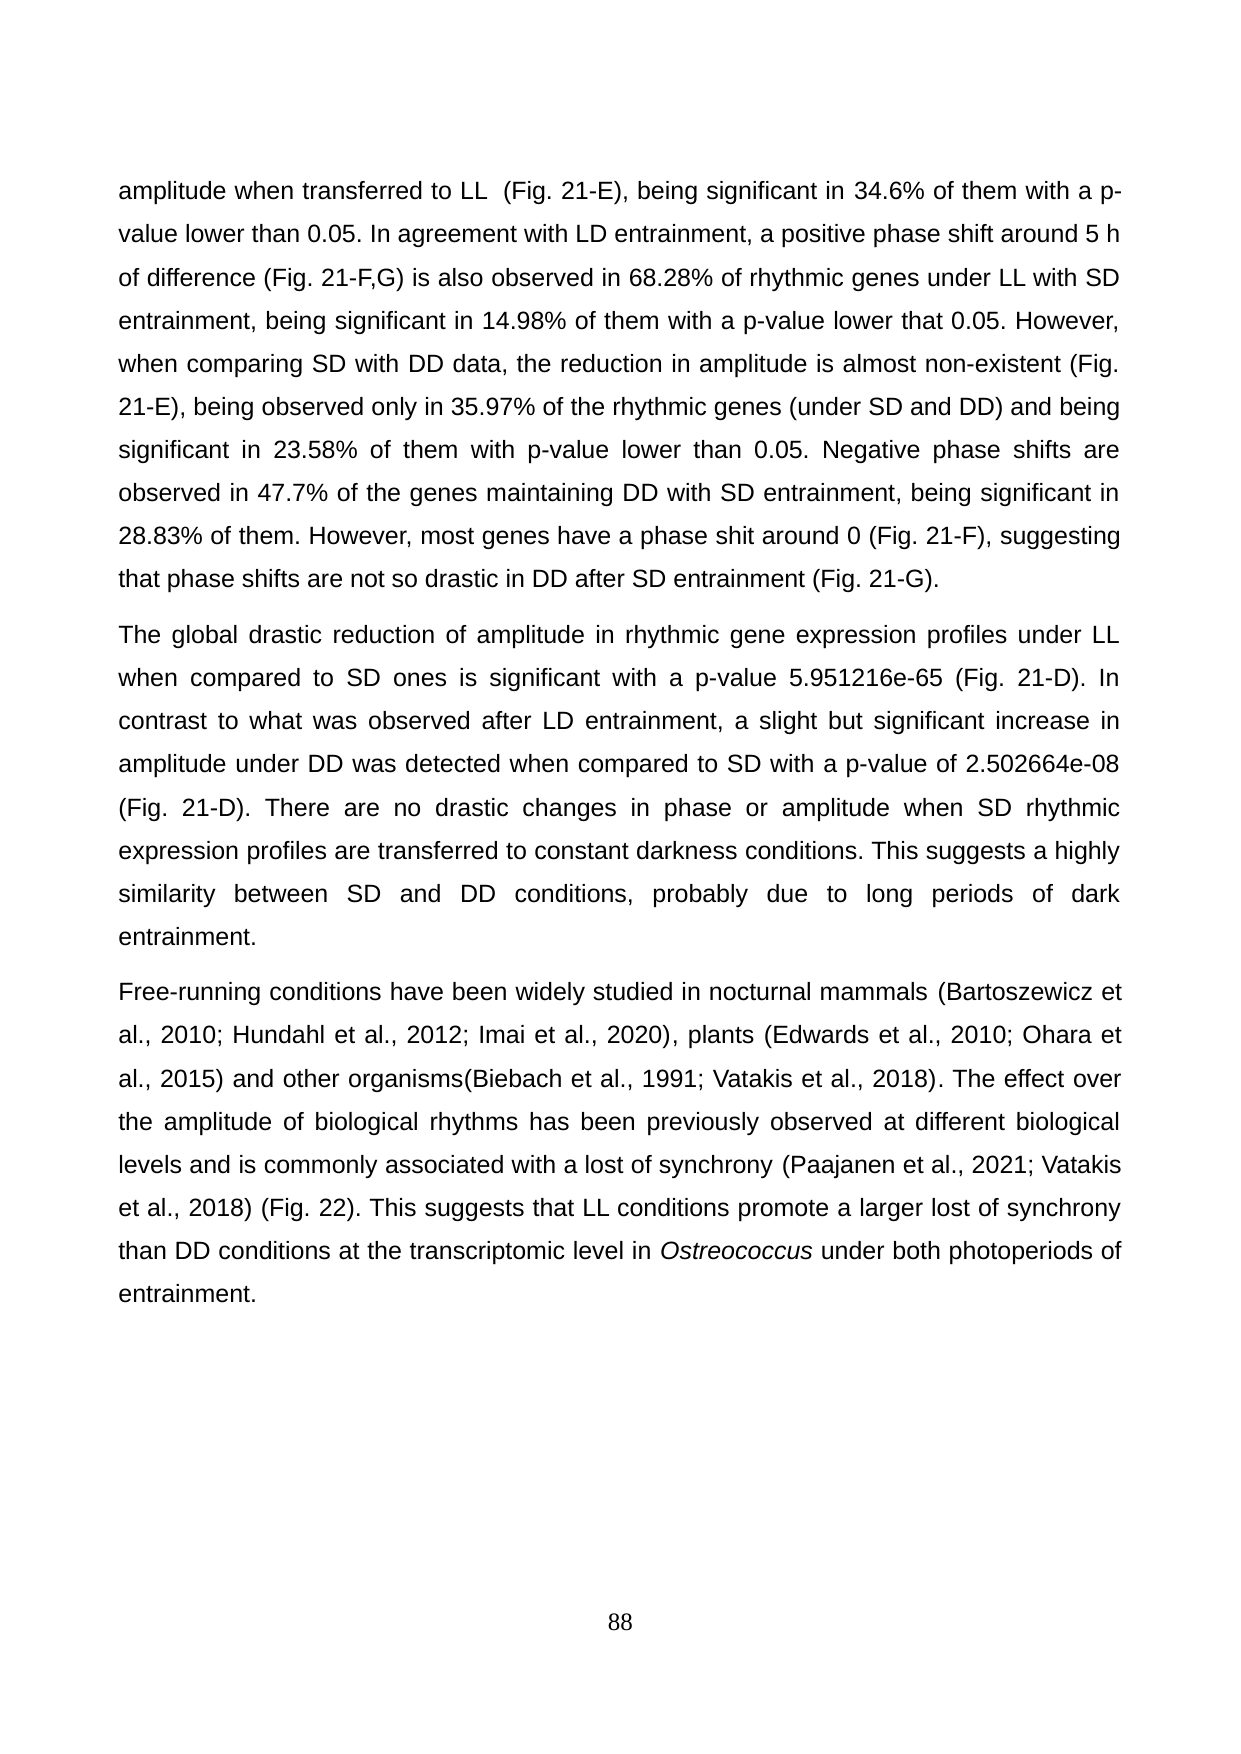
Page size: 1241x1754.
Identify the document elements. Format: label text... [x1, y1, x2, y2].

text Free-running conditions have been widely studied in nocturnal mammals (Bartoszewicz et al., 2010; Hundahl et al., 2012; Imai et al., 2020)⁠, plants (Edwards et al., 2010; Ohara et al., 2015)⁠ and other organisms(Biebach et al., 1991; Vatakis et al., 2018)⁠. The effect over the amplitude of biological rhythms has been previously observed at different biological levels and is commonly associated with a lost of synchrony (Paajanen et al., 2021; Vatakis et al., 2018)⁠ (Fig. 22). This suggests that LL conditions promote a larger lost of synchrony than DD conditions at the transcriptomic level in Ostreococcus under both photoperiods of entrainment. [118, 977, 1122, 1308]
text The global drastic reduction of amplitude in rhythmic gene expression profiles under LL when compared to SD ones is significant with a p-value 5.951216e-65 (Fig. 21-D). In contrast to what was observed after LD entrainment, a slight but significant increase in amplitude under DD was detected when compared to SD with a p-value of 2.502664e-08 (Fig. 21-D). There are no drastic changes in phase or amplitude when SD rhythmic expression profiles are transferred to constant darkness conditions. This suggests a highly similarity between SD and DD conditions, probably due to long periods of dark entrainment. [118, 620, 1122, 951]
text amplitude when transferred to LL (Fig. 21-E), being significant in 34.6% of them with a p-value lower than 0.05. In agreement with LD entrainment, a positive phase shift around 5 h of difference (Fig. 21-F,G) is also observed in 68.28% of rhythmic genes under LL with SD entrainment, being significant in 14.98% of them with a p-value lower that 0.05. However, when comparing SD with DD data, the reduction in amplitude is almost non-existent (Fig. 21-E), being observed only in 35.97% of the rhythmic genes (under SD and DD) and being significant in 23.58% of them with p-value lower than 0.05. Negative phase shifts are observed in 47.7% of the genes maintaining DD with SD entrainment, being significant in 28.83% of them. However, most genes have a phase shit around 0 (Fig. 21-F), suggesting that phase shifts are not so drastic in DD after SD entrainment (Fig. 21-G). [118, 176, 1122, 593]
